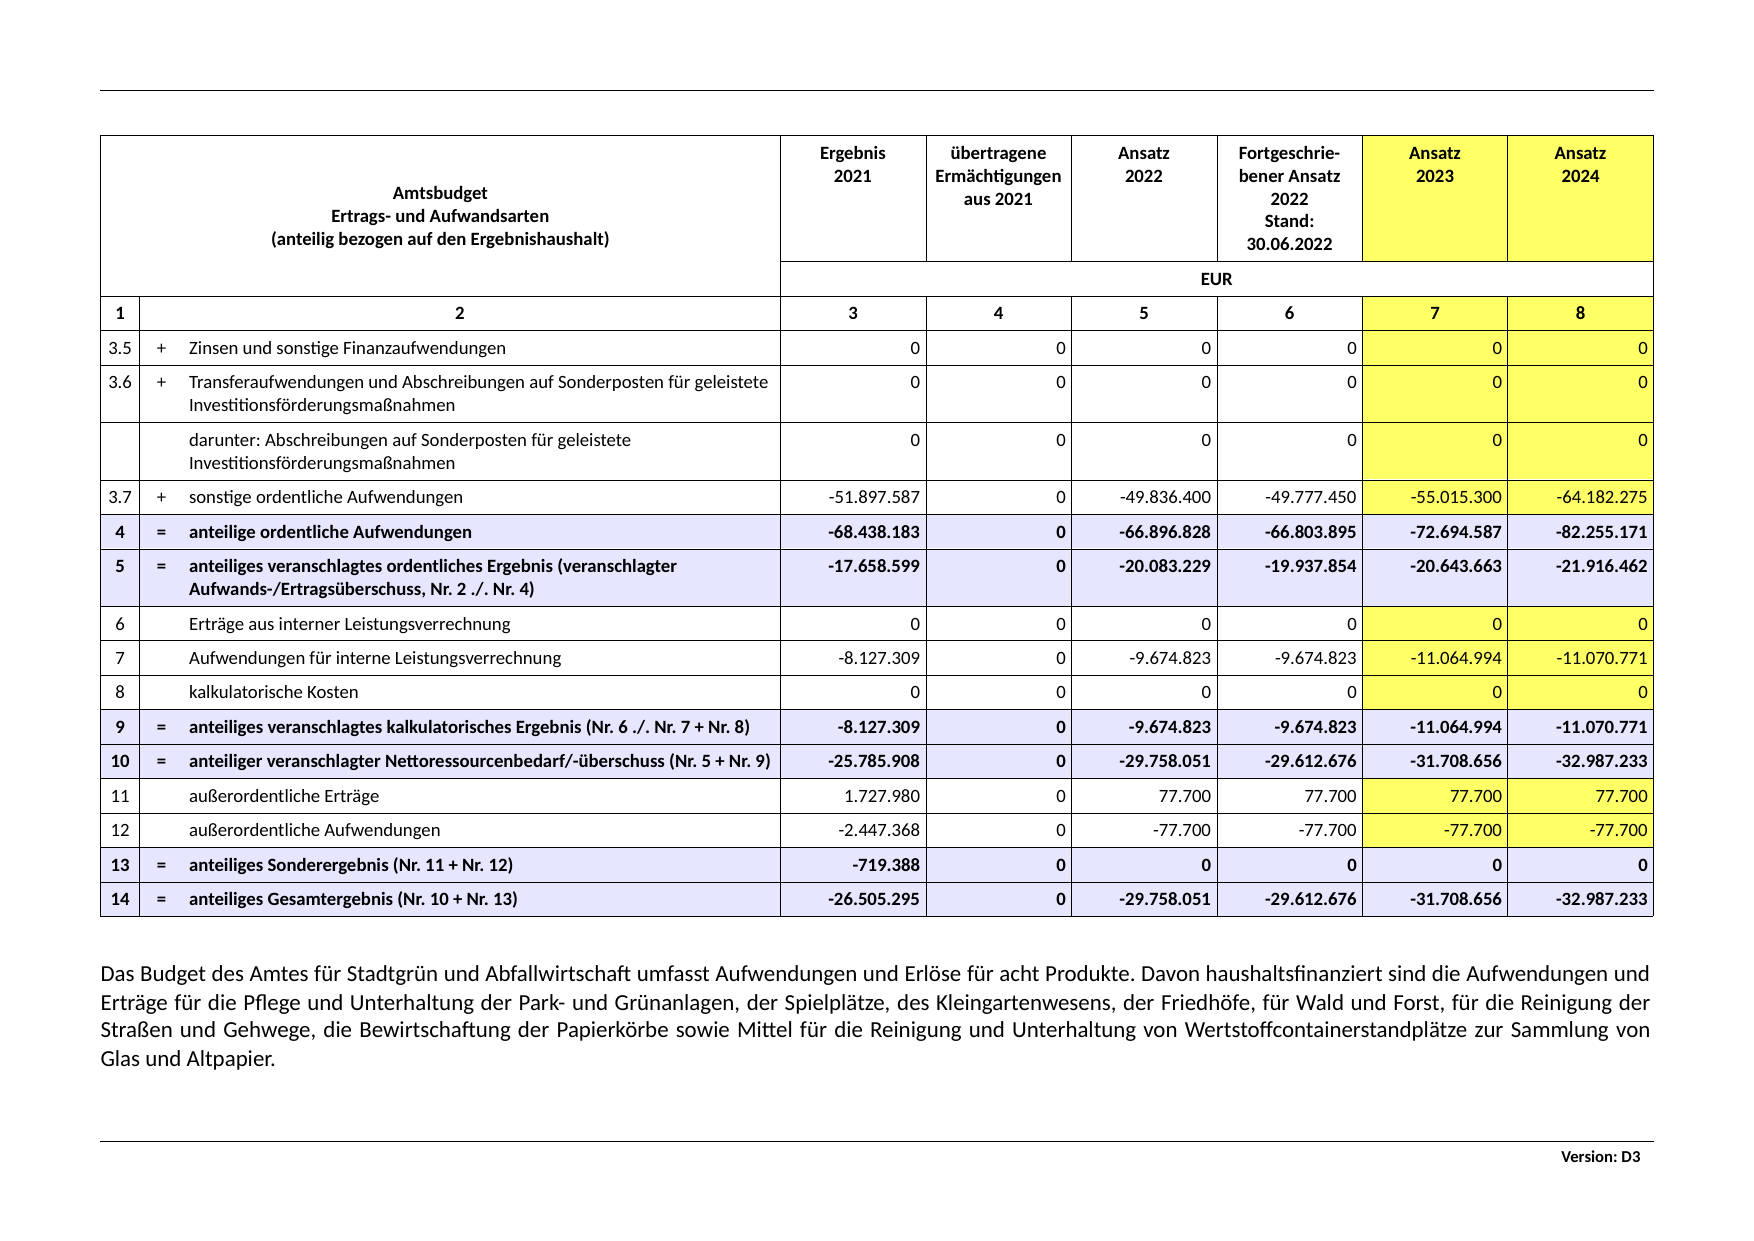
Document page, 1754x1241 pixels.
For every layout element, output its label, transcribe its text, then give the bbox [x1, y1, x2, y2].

table_cell 0 [927, 481, 1071, 514]
table_cell [140, 607, 183, 640]
table_cell 8 [1508, 297, 1653, 330]
table_cell [140, 779, 183, 813]
table_cell -8.127.309 [781, 641, 926, 675]
table_cell 0 [1508, 366, 1653, 422]
table_cell 0 [927, 676, 1071, 709]
table_cell 77.700 [1508, 779, 1653, 813]
table_cell anteilige ordentliche Aufwendungen [183, 515, 780, 548]
table_cell 0 [927, 366, 1071, 422]
table_cell -49.777.450 [1218, 481, 1362, 514]
table_cell anteiliges Gesamtergebnis (Nr. 10 + Nr. 13) [183, 883, 780, 916]
table_cell -29.758.051 [1072, 745, 1217, 778]
table_cell [140, 423, 183, 479]
table_cell -31.708.656 [1363, 745, 1507, 778]
table_cell 0 [1363, 607, 1507, 640]
table_cell 0 [1218, 423, 1362, 479]
table_cell 0 [1508, 676, 1653, 709]
table_cell 0 [1363, 676, 1507, 709]
table_cell 0 [1218, 676, 1362, 709]
table_cell 3.5 [101, 331, 139, 365]
table_cell 0 [1218, 331, 1362, 365]
table_cell 77.700 [1072, 779, 1217, 813]
table_cell 14 [101, 883, 139, 916]
table_cell + [140, 366, 183, 422]
table_cell 0 [927, 607, 1071, 640]
table_cell 3 [781, 297, 926, 330]
table_cell sonstige ordentliche Aufwendungen [183, 481, 780, 514]
table_cell außerordentliche Aufwendungen [183, 814, 780, 847]
table_cell -51.897.587 [781, 481, 926, 514]
table_cell 0 [927, 550, 1071, 606]
table_cell 0 [927, 745, 1071, 778]
table_cell Zinsen und sonstige Finanzaufwendungen [183, 331, 780, 365]
table_cell -9.674.823 [1218, 641, 1362, 675]
table_cell 0 [1072, 366, 1217, 422]
table_cell Erträge aus interner Leistungsverrechnung [183, 607, 780, 640]
table_cell kalkulatorische Kosten [183, 676, 780, 709]
table_cell -25.785.908 [781, 745, 926, 778]
table_header Amtsbudget Ertrags- und Aufwandsarten (anteilig bezogen auf den Ergebnishaushalt) [101, 136, 780, 296]
table_header Ansatz 2023 [1363, 136, 1507, 261]
table_header übertragene Ermächtigungen aus 2021 [927, 136, 1071, 261]
table_cell -77.700 [1363, 814, 1507, 847]
table_cell 0 [1508, 331, 1653, 365]
table_cell -77.700 [1508, 814, 1653, 847]
table_cell 0 [927, 710, 1071, 744]
table_cell 0 [1508, 848, 1653, 882]
table_cell -82.255.171 [1508, 515, 1653, 548]
table_cell 1 [101, 297, 139, 330]
table_cell -49.836.400 [1072, 481, 1217, 514]
table_cell 0 [1218, 607, 1362, 640]
table_cell -66.803.895 [1218, 515, 1362, 548]
table_cell -20.083.229 [1072, 550, 1217, 606]
table_cell 3.6 [101, 366, 139, 422]
table_cell -29.612.676 [1218, 883, 1362, 916]
table_cell 0 [927, 423, 1071, 479]
table_cell 5 [101, 550, 139, 606]
table_cell = [140, 515, 183, 548]
table_cell [140, 641, 183, 675]
table_cell -2.447.368 [781, 814, 926, 847]
table_cell -9.674.823 [1218, 710, 1362, 744]
table_cell anteiliges veranschlagtes kalkulatorisches Ergebnis (Nr. 6 ./. Nr. 7 + Nr. 8) [183, 710, 780, 744]
table_cell 12 [101, 814, 139, 847]
table_cell -9.674.823 [1072, 641, 1217, 675]
table_cell 0 [1363, 366, 1507, 422]
table_cell 7 [101, 641, 139, 675]
table_cell 0 [927, 814, 1071, 847]
table_cell = [140, 710, 183, 744]
table_header Ergebnis 2021 [781, 136, 926, 261]
table_cell 0 [781, 366, 926, 422]
table_cell 0 [927, 641, 1071, 675]
table_cell 5 [1072, 297, 1217, 330]
table_cell 0 [1508, 423, 1653, 479]
table_cell 0 [927, 331, 1071, 365]
table_cell anteiliges veranschlagtes ordentliches Ergebnis (veranschlagter Aufwands-/Ertragsüberschuss, Nr. 2 ./. Nr. 4) [183, 550, 780, 606]
table_cell -32.987.233 [1508, 883, 1653, 916]
table_cell -9.674.823 [1072, 710, 1217, 744]
table_cell -29.758.051 [1072, 883, 1217, 916]
table_cell -17.658.599 [781, 550, 926, 606]
table_cell 77.700 [1218, 779, 1362, 813]
table_cell 3.7 [101, 481, 139, 514]
table_header Ansatz 2022 [1072, 136, 1217, 261]
table_cell Aufwendungen für interne Leistungsverrechnung [183, 641, 780, 675]
table_cell + [140, 331, 183, 365]
table_cell 0 [927, 515, 1071, 548]
table_cell -77.700 [1072, 814, 1217, 847]
table_cell 11 [101, 779, 139, 813]
table_cell 0 [1072, 331, 1217, 365]
table_cell -55.015.300 [1363, 481, 1507, 514]
table_cell anteiliges Sonderergebnis (Nr. 11 + Nr. 12) [183, 848, 780, 882]
table_cell 0 [1363, 848, 1507, 882]
table_cell -11.070.771 [1508, 641, 1653, 675]
table_cell darunter: Abschreibungen auf Sonderposten für geleistete Investitionsförderungsmaßnahmen [183, 423, 780, 479]
table_cell 0 [1508, 607, 1653, 640]
table_cell = [140, 883, 183, 916]
table_cell -66.896.828 [1072, 515, 1217, 548]
table_cell -68.438.183 [781, 515, 926, 548]
table_cell anteiliger veranschlagter Nettoressourcenbedarf/-überschuss (Nr. 5 + Nr. 9) [183, 745, 780, 778]
table_cell 2 [140, 297, 780, 330]
table_cell -20.643.663 [1363, 550, 1507, 606]
table_cell = [140, 848, 183, 882]
table_cell 9 [101, 710, 139, 744]
table_cell 0 [781, 331, 926, 365]
table_cell 1.727.980 [781, 779, 926, 813]
table_cell 0 [1072, 676, 1217, 709]
table_cell -8.127.309 [781, 710, 926, 744]
table_cell -31.708.656 [1363, 883, 1507, 916]
table_cell außerordentliche Erträge [183, 779, 780, 813]
table_header Ansatz 2024 [1508, 136, 1653, 261]
text Das Budget des Amtes für Stadtgrün und Abfallwirtschaft umfasst Aufwendungen und Erlöse für acht Produkte. Davon haushaltsfinanziert sind die Aufwendungen und Erträge für die Pflege und Unterhaltung der Park- und Grünanlagen, der Spielplätze, des Kleingartenwesens, der Friedhöfe, für Wald und Forst, für die Reinigung der Straßen und Gehwege, die Bewirtschaftung der Papierkörbe sowie Mittel für die Reinigung und Unterhaltung von Wertstoffcontainerstandplätze zur Sammlung von Glas und Altpapier. [100, 959, 1653, 1072]
table_cell 13 [101, 848, 139, 882]
table_cell 0 [927, 779, 1071, 813]
table_cell -19.937.854 [1218, 550, 1362, 606]
table_cell 4 [927, 297, 1071, 330]
table_cell -719.388 [781, 848, 926, 882]
table_cell 0 [1072, 423, 1217, 479]
table_cell 0 [781, 423, 926, 479]
table_cell 0 [1363, 423, 1507, 479]
table_cell -32.987.233 [1508, 745, 1653, 778]
table_cell 0 [1218, 848, 1362, 882]
table_cell -26.505.295 [781, 883, 926, 916]
table_cell = [140, 745, 183, 778]
table_cell [140, 814, 183, 847]
table_cell 0 [927, 848, 1071, 882]
table_header Fortgeschrie-bener Ansatz 2022 Stand: 30.06.2022 [1218, 136, 1362, 261]
table_cell EUR [781, 262, 1653, 296]
table_cell -11.064.994 [1363, 641, 1507, 675]
table_cell Transferaufwendungen und Abschreibungen auf Sonderposten für geleistete Investitionsförderungsmaßnahmen [183, 366, 780, 422]
table_cell + [140, 481, 183, 514]
table_cell -21.916.462 [1508, 550, 1653, 606]
table_cell -64.182.275 [1508, 481, 1653, 514]
table_cell 6 [1218, 297, 1362, 330]
table_cell 4 [101, 515, 139, 548]
table_cell 0 [927, 883, 1071, 916]
table_cell 0 [1072, 848, 1217, 882]
table_cell 0 [1363, 331, 1507, 365]
table_cell = [140, 550, 183, 606]
table_cell 0 [781, 607, 926, 640]
table_cell -11.064.994 [1363, 710, 1507, 744]
table_cell 77.700 [1363, 779, 1507, 813]
table_cell 0 [1218, 366, 1362, 422]
table_cell 7 [1363, 297, 1507, 330]
table_cell 0 [1072, 607, 1217, 640]
table_cell -72.694.587 [1363, 515, 1507, 548]
table_cell 0 [781, 676, 926, 709]
table_cell -77.700 [1218, 814, 1362, 847]
table_cell 8 [101, 676, 139, 709]
table_cell 6 [101, 607, 139, 640]
table_cell -11.070.771 [1508, 710, 1653, 744]
table_cell 10 [101, 745, 139, 778]
table_cell [101, 423, 139, 479]
table_cell -29.612.676 [1218, 745, 1362, 778]
table_cell [140, 676, 183, 709]
